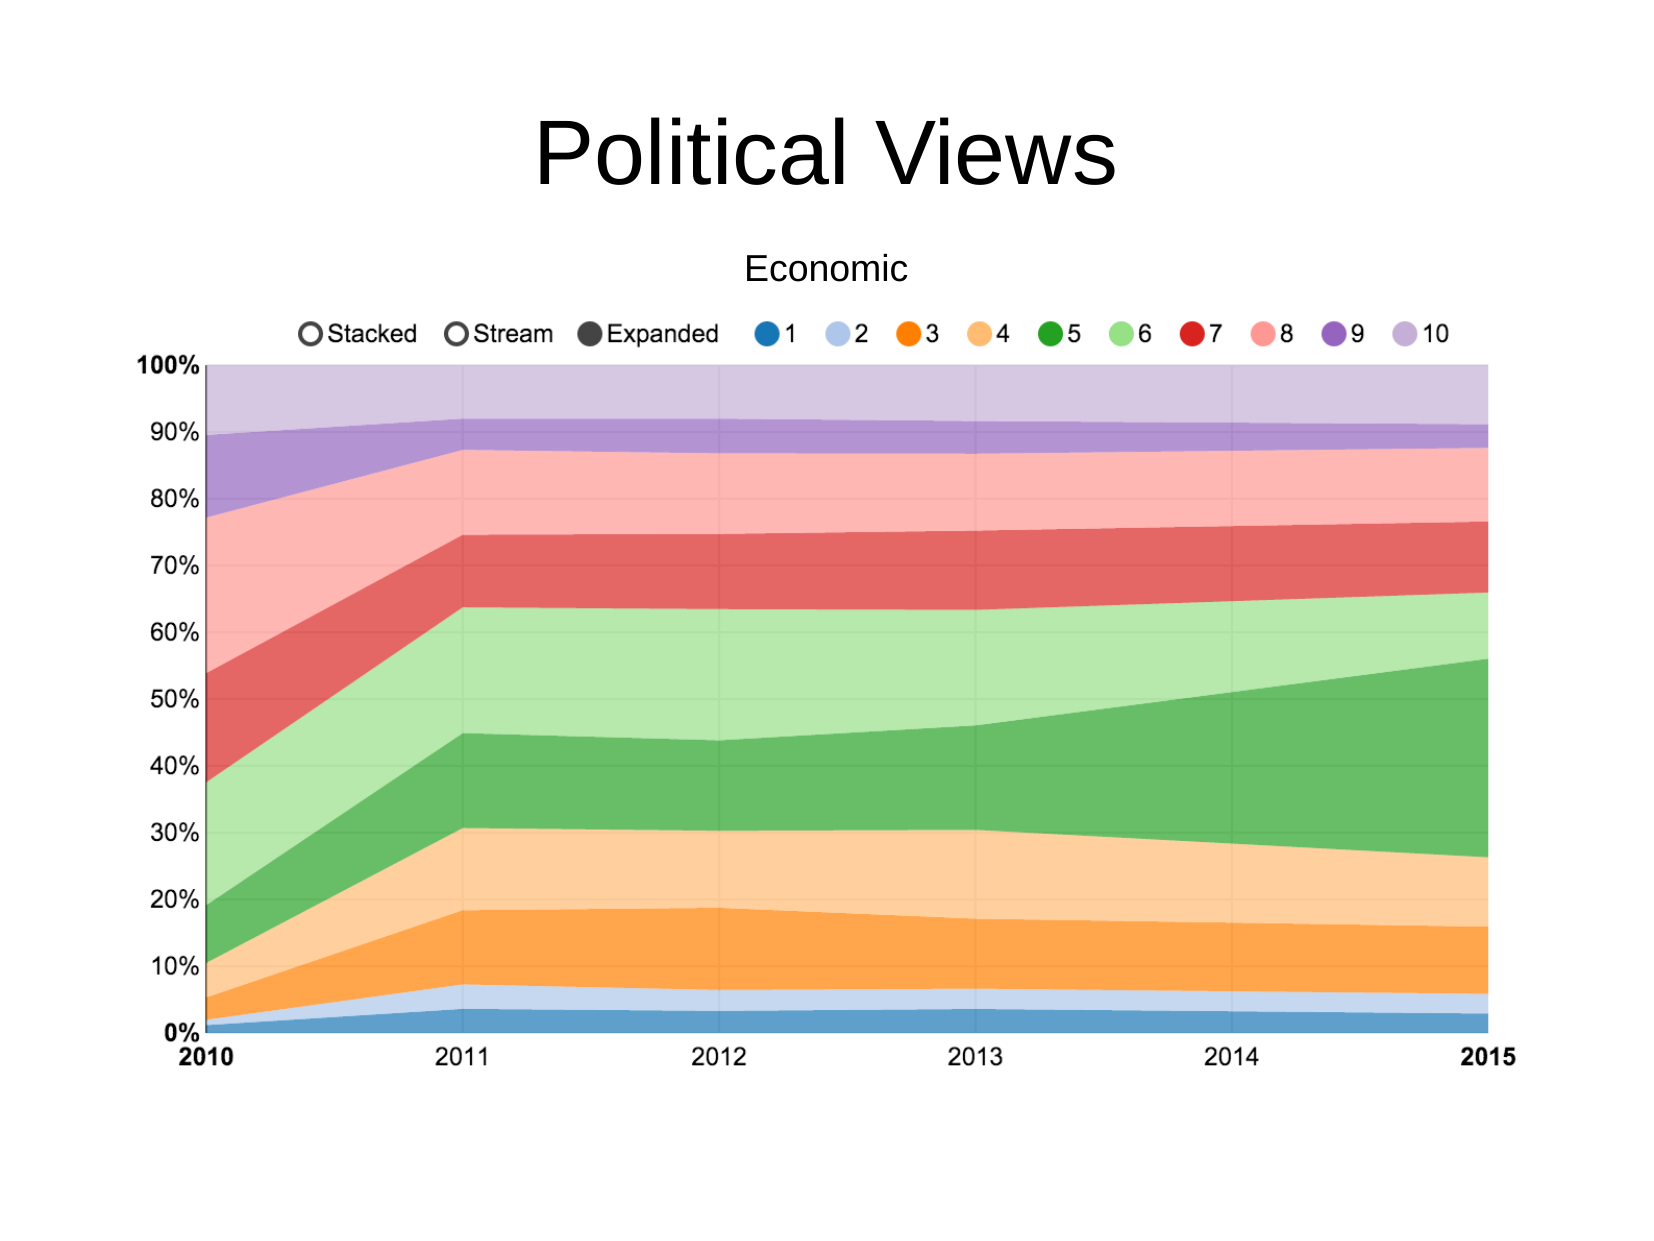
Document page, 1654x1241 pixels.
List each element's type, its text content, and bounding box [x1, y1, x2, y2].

text_box Economic [729, 240, 924, 297]
title Political Views [82, 49, 1571, 257]
picture [123, 313, 1530, 1081]
